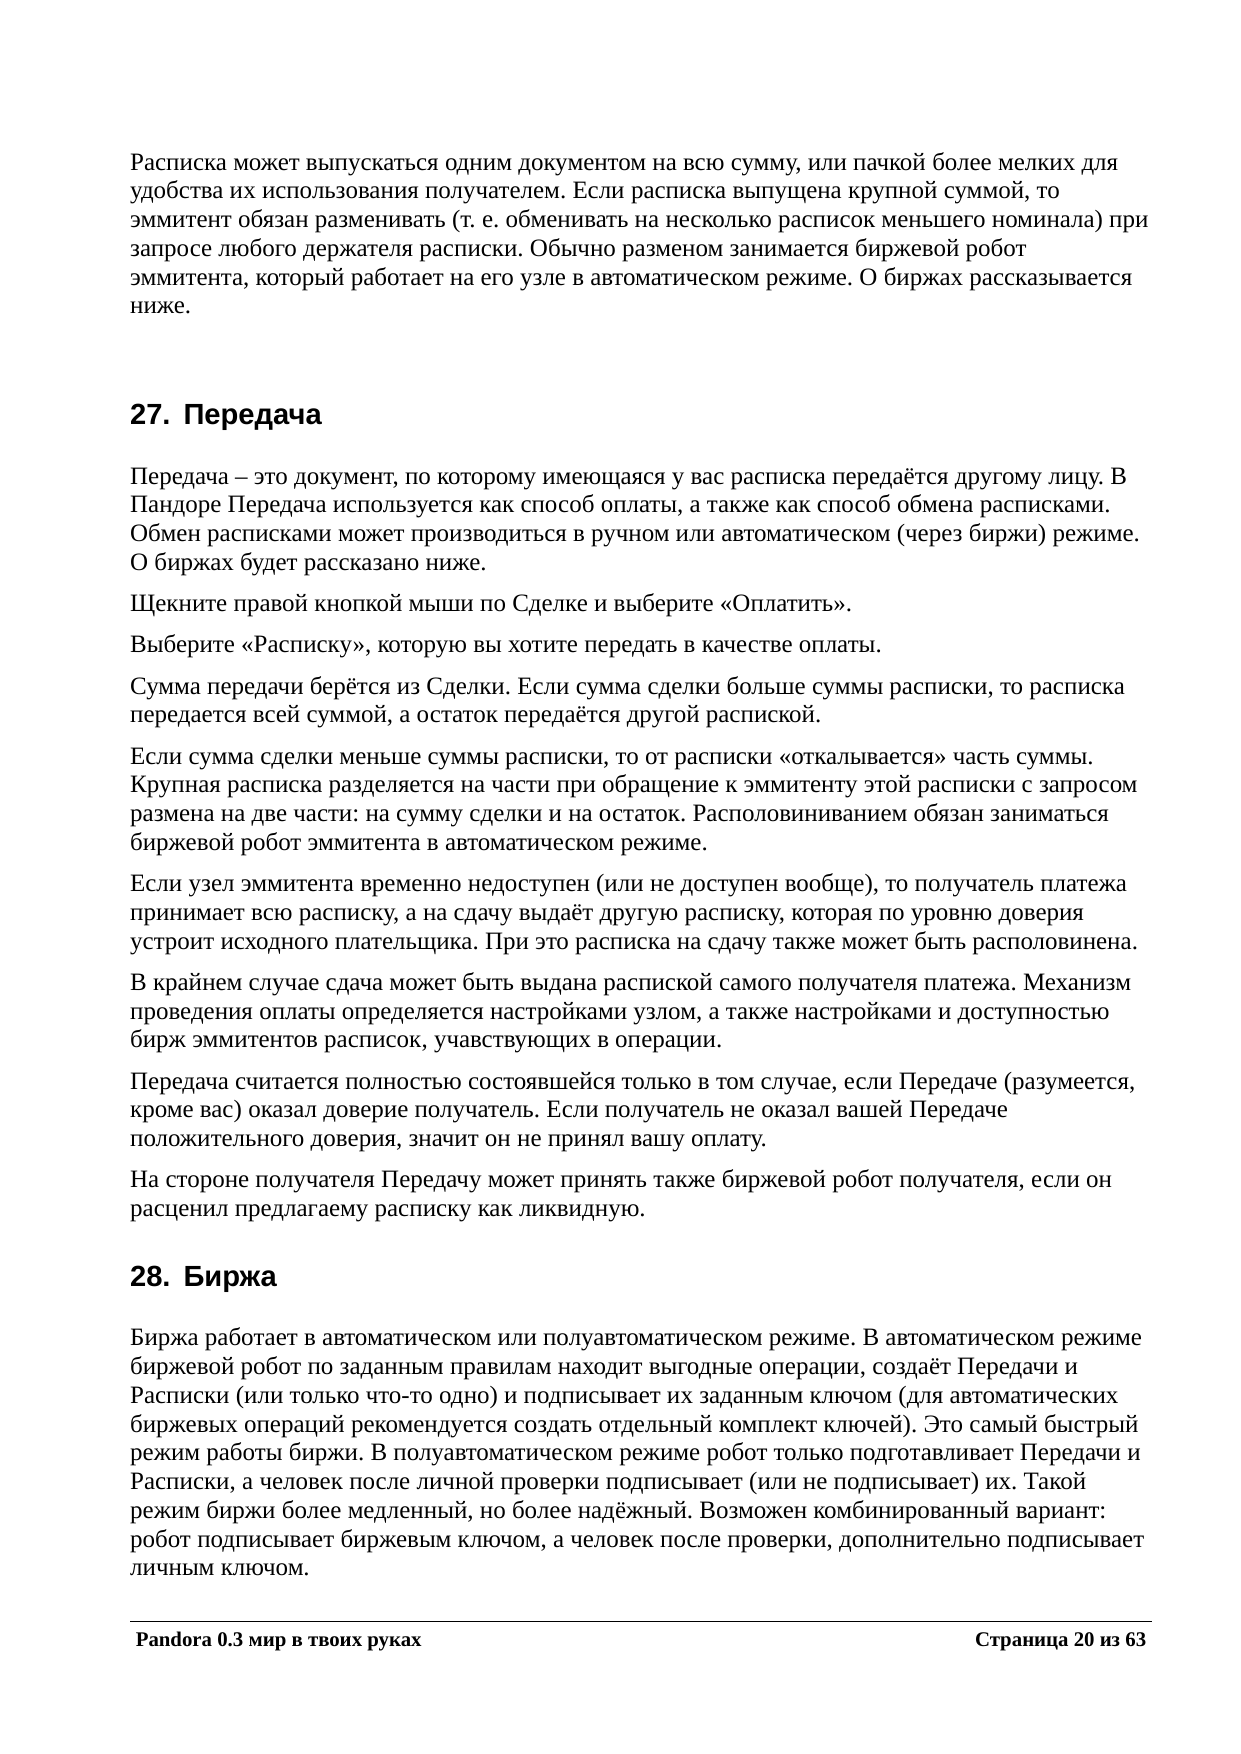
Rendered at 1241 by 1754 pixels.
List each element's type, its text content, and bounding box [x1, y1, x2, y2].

subtitle Передача [130, 397, 1152, 431]
text Если узел эммитента временно недоступен (или не доступен вообще), то получатель платежа принимает всю расписку, а на сдачу выдаёт другую расписку, которая по уровню доверия устроит исходного плательщика. При это расписка на сдачу также может быть располовинена. [130, 868, 1152, 954]
text Сумма передачи берётся из Сделки. Если сумма сделки больше суммы расписки, то расписка передается всей суммой, а остаток передаётся другой распиской. [130, 671, 1152, 728]
text Биржа работает в автоматическом или полуавтоматическом режиме. В автоматическом режиме биржевой робот по заданным правилам находит выгодные операции, создаёт Передачи и Расписки (или только что-то одно) и подписывает их заданным ключом (для автоматических биржевых операций рекомендуется создать отдельный комплект ключей). Это самый быстрый режим работы биржи. В полуавтоматическом режиме робот только подготавливает Передачи и Расписки, а человек после личной проверки подписывает (или не подписывает) их. Такой режим биржи более медленный, но более надёжный. Возможен комбинированный вариант: робот подписывает биржевым ключом, а человек после проверки, дополнительно подписывает личным ключом. [130, 1322, 1152, 1581]
text Передача считается полностью состоявшейся только в том случае, если Передаче (разумеется, кроме вас) оказал доверие получатель. Если получатель не оказал вашей Передаче положительного доверия, значит он не принял вашу оплату. [130, 1066, 1152, 1152]
text Передача – это документ, по которому имеющаяся у вас расписка передаётся другому лицу. В Пандоре Передача используется как способ оплаты, а также как способ обмена расписками. Обмен расписками может производиться в ручном или автоматическом (через биржи) режиме. О биржах будет рассказано ниже. [130, 461, 1152, 576]
text Расписка может выпускаться одним документом на всю сумму, или пачкой более мелких для удобства их использования получателем. Если расписка выпущена крупной суммой, то эммитент обязан разменивать (т. е. обменивать на несколько расписок меньшего номинала) при запросе любого держателя расписки. Обычно разменом занимается биржевой робот эммитента, который работает на его узле в автоматическом режиме. О биржах рассказывается ниже. [130, 147, 1152, 319]
subtitle Биржа [130, 1259, 1152, 1292]
text Выберите «Расписку», которую вы хотите передать в качестве оплаты. [130, 629, 1152, 658]
text Щекните правой кнопкой мыши по Сделке и выберите «Оплатить». [130, 588, 1152, 617]
text В крайнем случае сдача может быть выдана распиской самого получателя платежа. Механизм проведения оплаты определяется настройками узлом, а также настройками и доступностью бирж эммитентов расписок, учавствующих в операции. [130, 967, 1152, 1053]
text Если сумма сделки меньше суммы расписки, то от расписки «откалывается» часть суммы. Крупная расписка разделяется на части при обращение к эммитенту этой расписки с запросом размена на две части: на сумму сделки и на остаток. Располовиниванием обязан заниматься биржевой робот эммитента в автоматическом режиме. [130, 741, 1152, 856]
text На стороне получателя Передачу может принять также биржевой робот получателя, если он расценил предлагаему расписку как ликвидную. [130, 1164, 1152, 1222]
